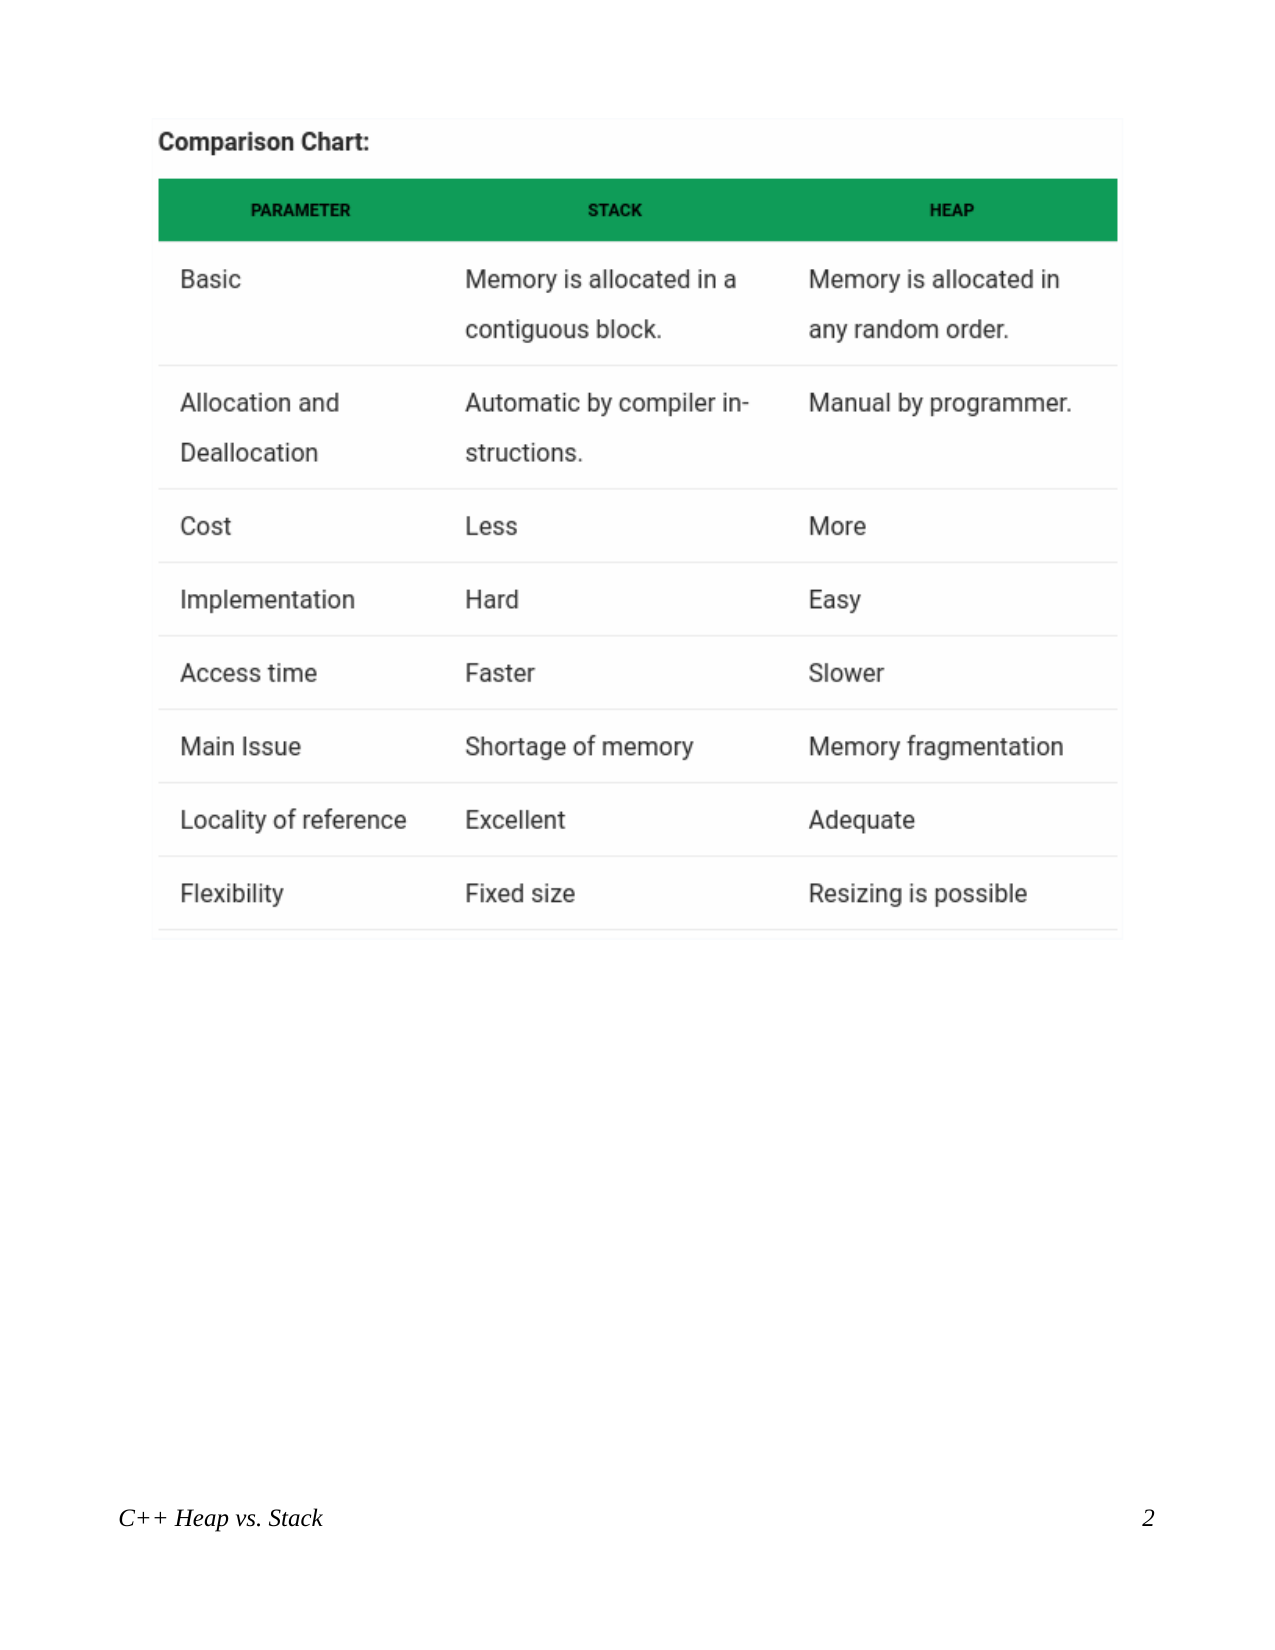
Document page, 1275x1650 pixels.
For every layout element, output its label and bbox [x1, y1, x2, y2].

picture [151, 118, 1124, 940]
